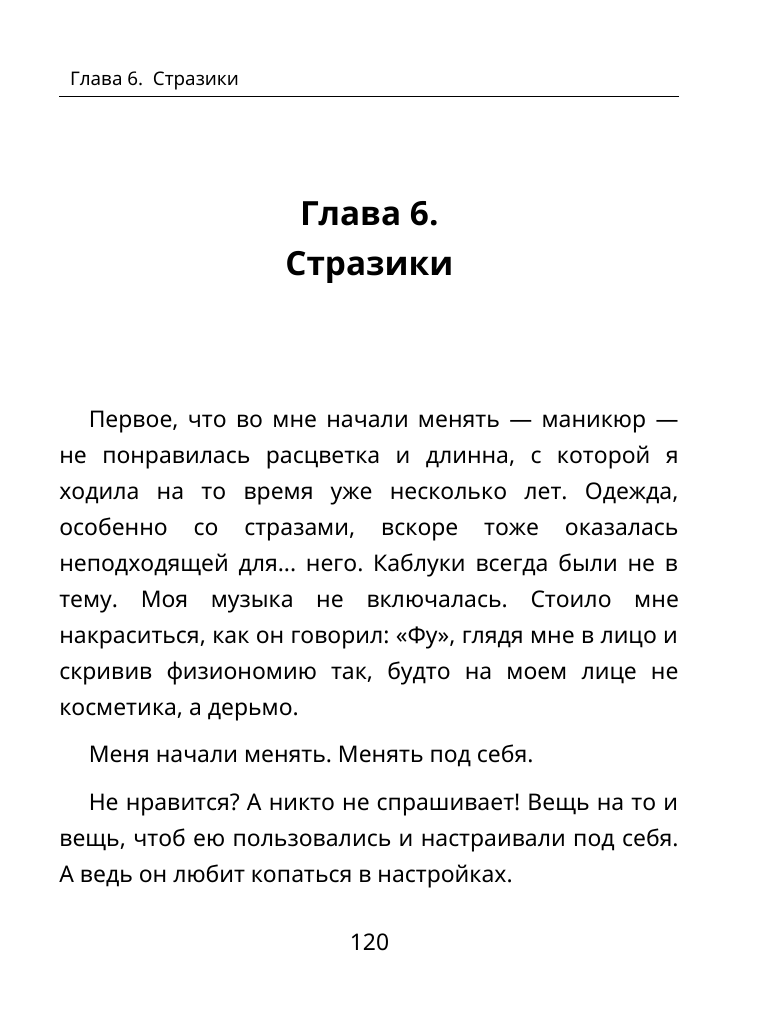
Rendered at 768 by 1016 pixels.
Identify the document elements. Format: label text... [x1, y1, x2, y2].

text Не нравится? А никто не спрашивает! Вещь на то и вещь, чтоб ею пользовались и настраивали под себя. А ведь он любит копаться в настройках. [59, 786, 679, 889]
text Меня начали менять. Менять под себя. [59, 738, 679, 770]
text Первое, что во мне начали менять — маникюр — не понравилась расцветка и длинна, с которой я ходила на то время уже несколько лет. Одежда, особенно со стразами, вскоре тоже оказалась неподходящей для... него. Каблуки всегда были не в тему. Моя музыка не включалась. Стоило мне накраситься, как он говорил: «Фу», глядя мне в лицо и скривив физиономию так, будто на моем лице не косметика, а дерьмо. [59, 403, 679, 722]
subtitle Глава 6. Стразики [59, 185, 679, 285]
